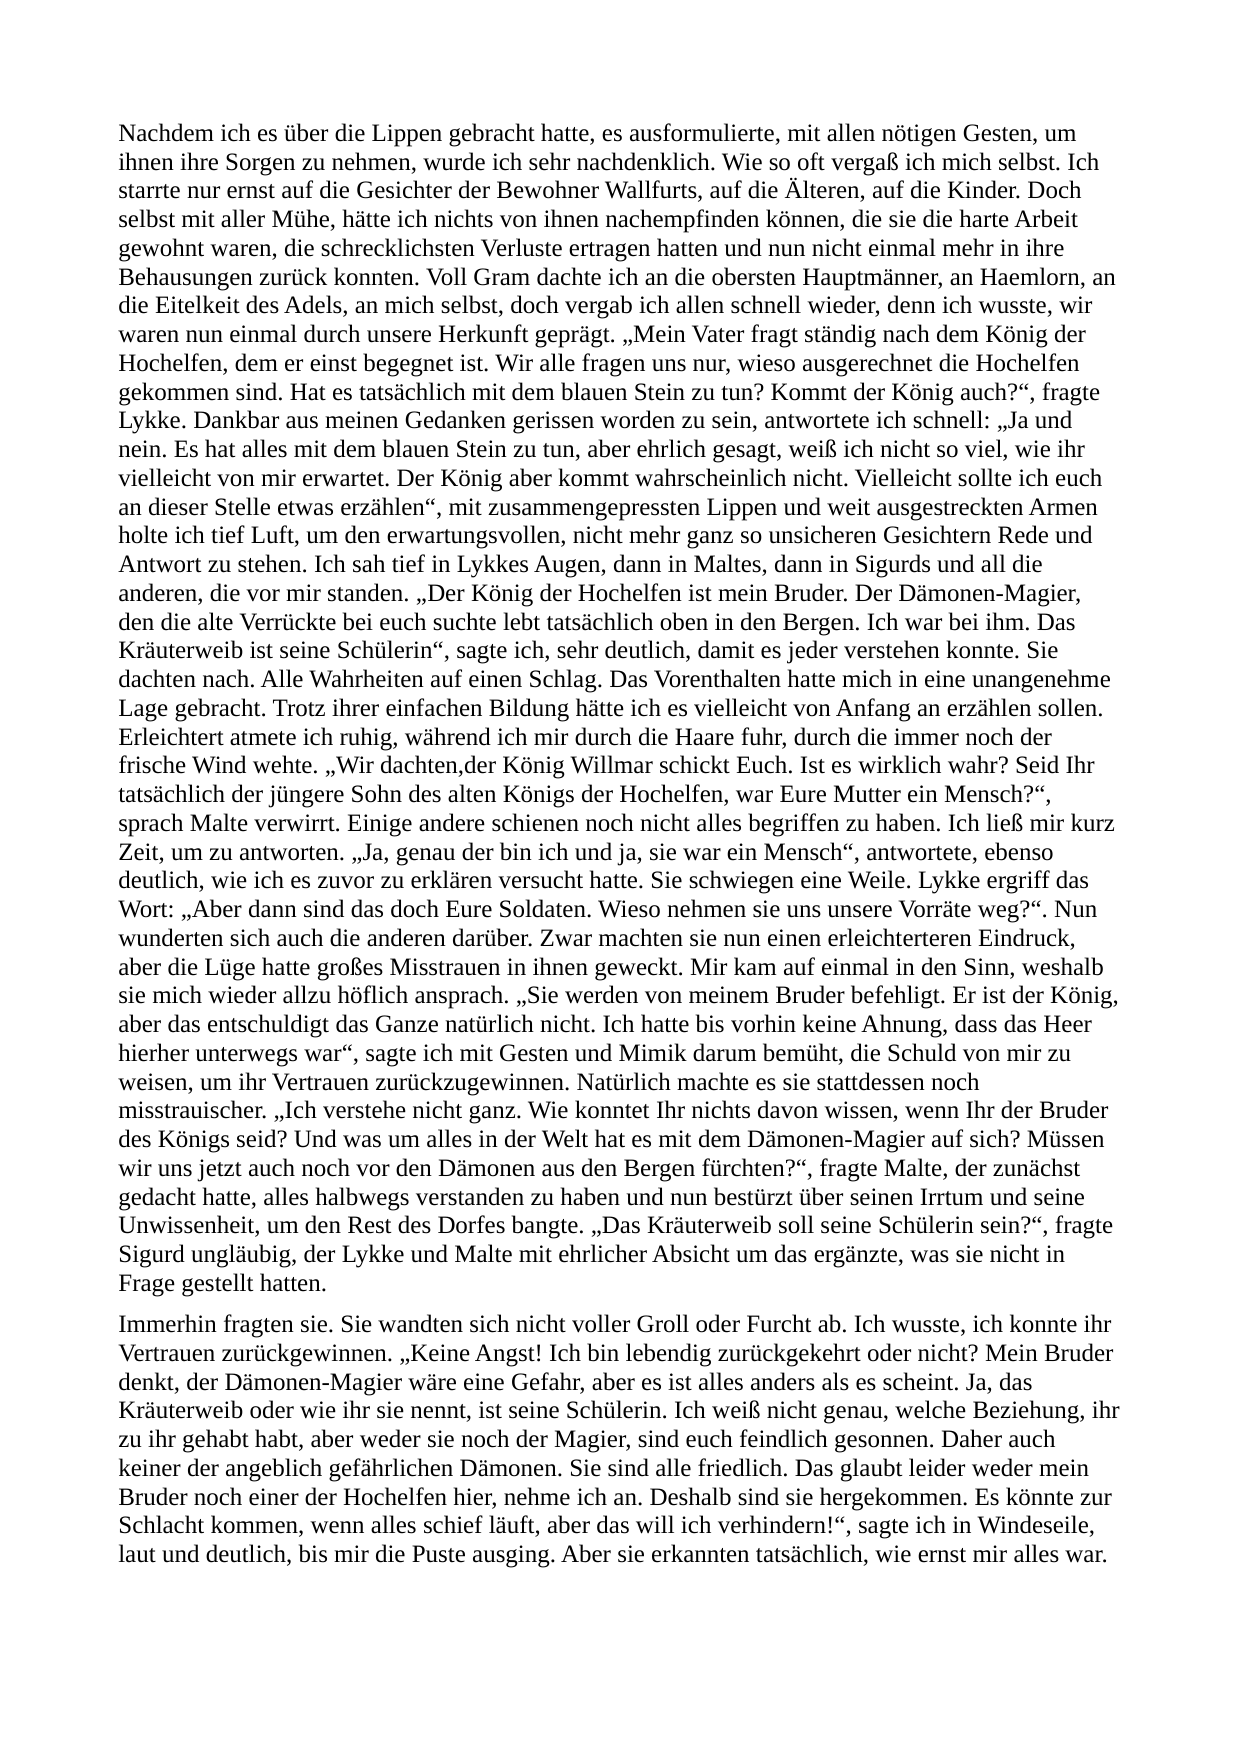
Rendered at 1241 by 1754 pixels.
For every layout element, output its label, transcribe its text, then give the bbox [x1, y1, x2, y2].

text Nachdem ich es über die Lippen gebracht hatte, es ausformulierte, mit allen nötigen Gesten, um ihnen ihre Sorgen zu nehmen, wurde ich sehr nachdenklich. Wie so oft vergaß ich mich selbst. Ich starrte nur ernst auf die Gesichter der Bewohner Wallfurts, auf die Älteren, auf die Kinder. Doch selbst mit aller Mühe, hätte ich nichts von ihnen nachempfinden können, die sie die harte Arbeit gewohnt waren, die schrecklichsten Verluste ertragen hatten und nun nicht einmal mehr in ihre Behausungen zurück konnten. Voll Gram dachte ich an die obersten Hauptmänner, an Haemlorn, an die Eitelkeit des Adels, an mich selbst, doch vergab ich allen schnell wieder, denn ich wusste, wir waren nun einmal durch unsere Herkunft geprägt. „Mein Vater fragt ständig nach dem König der Hochelfen, dem er einst begegnet ist. Wir alle fragen uns nur, wieso ausgerechnet die Hochelfen gekommen sind. Hat es tatsächlich mit dem blauen Stein zu tun? Kommt der König auch?“, fragte Lykke. Dankbar aus meinen Gedanken gerissen worden zu sein, antwortete ich schnell: „Ja und nein. Es hat alles mit dem blauen Stein zu tun, aber ehrlich gesagt, weiß ich nicht so viel, wie ihr vielleicht von mir erwartet. Der König aber kommt wahrscheinlich nicht. Vielleicht sollte ich euch an dieser Stelle etwas erzählen“, mit zusammengepressten Lippen und weit ausgestreckten Armen holte ich tief Luft, um den erwartungsvollen, nicht mehr ganz so unsicheren Gesichtern Rede und Antwort zu stehen. Ich sah tief in Lykkes Augen, dann in Maltes, dann in Sigurds und all die anderen, die vor mir standen. „Der König der Hochelfen ist mein Bruder. Der Dämonen-Magier, den die alte Verrückte bei euch suchte lebt tatsächlich oben in den Bergen. Ich war bei ihm. Das Kräuterweib ist seine Schülerin“, sagte ich, sehr deutlich, damit es jeder verstehen konnte. Sie dachten nach. Alle Wahrheiten auf einen Schlag. Das Vorenthalten hatte mich in eine unangenehme Lage gebracht. Trotz ihrer einfachen Bildung hätte ich es vielleicht von Anfang an erzählen sollen. Erleichtert atmete ich ruhig, während ich mir durch die Haare fuhr, durch die immer noch der frische Wind wehte. „Wir dachten,der König Willmar schickt Euch. Ist es wirklich wahr? Seid Ihr tatsächlich der jüngere Sohn des alten Königs der Hochelfen, war Eure Mutter ein Mensch?“, sprach Malte verwirrt. Einige andere schienen noch nicht alles begriffen zu haben. Ich ließ mir kurz Zeit, um zu antworten. „Ja, genau der bin ich und ja, sie war ein Mensch“, antwortete, ebenso deutlich, wie ich es zuvor zu erklären versucht hatte. Sie schwiegen eine Weile. Lykke ergriff das Wort: „Aber dann sind das doch Eure Soldaten. Wieso nehmen sie uns unsere Vorräte weg?“. Nun wunderten sich auch die anderen darüber. Zwar machten sie nun einen erleichterteren Eindruck, aber die Lüge hatte großes Misstrauen in ihnen geweckt. Mir kam auf einmal in den Sinn, weshalb sie mich wieder allzu höflich ansprach. „Sie werden von meinem Bruder befehligt. Er ist der König, aber das entschuldigt das Ganze natürlich nicht. Ich hatte bis vorhin keine Ahnung, dass das Heer hierher unterwegs war“, sagte ich mit Gesten und Mimik darum bemüht, die Schuld von mir zu weisen, um ihr Vertrauen zurückzugewinnen. Natürlich machte es sie stattdessen noch misstrauischer. „Ich verstehe nicht ganz. Wie konntet Ihr nichts davon wissen, wenn Ihr der Bruder des Königs seid? Und was um alles in der Welt hat es mit dem Dämonen-Magier auf sich? Müssen wir uns jetzt auch noch vor den Dämonen aus den Bergen fürchten?“, fragte Malte, der zunächst gedacht hatte, alles halbwegs verstanden zu haben und nun bestürzt über seinen Irrtum und seine Unwissenheit, um den Rest des Dorfes bangte. „Das Kräuterweib soll seine Schülerin sein?“, fragte Sigurd ungläubig, der Lykke und Malte mit ehrlicher Absicht um das ergänzte, was sie nicht in Frage gestellt hatten. [118, 118, 1122, 1297]
text Immerhin fragten sie. Sie wandten sich nicht voller Groll oder Furcht ab. Ich wusste, ich konnte ihr Vertrauen zurückgewinnen. „Keine Angst! Ich bin lebendig zurückgekehrt oder nicht? Mein Bruder denkt, der Dämonen-Magier wäre eine Gefahr, aber es ist alles anders als es scheint. Ja, das Kräuterweib oder wie ihr sie nennt, ist seine Schülerin. Ich weiß nicht genau, welche Beziehung, ihr zu ihr gehabt habt, aber weder sie noch der Magier, sind euch feindlich gesonnen. Daher auch keiner der angeblich gefährlichen Dämonen. Sie sind alle friedlich. Das glaubt leider weder mein Bruder noch einer der Hochelfen hier, nehme ich an. Deshalb sind sie hergekommen. Es könnte zur Schlacht kommen, wenn alles schief läuft, aber das will ich verhindern!“, sagte ich in Windeseile, laut und deutlich, bis mir die Puste ausging. Aber sie erkannten tatsächlich, wie ernst mir alles war. [118, 1309, 1122, 1568]
